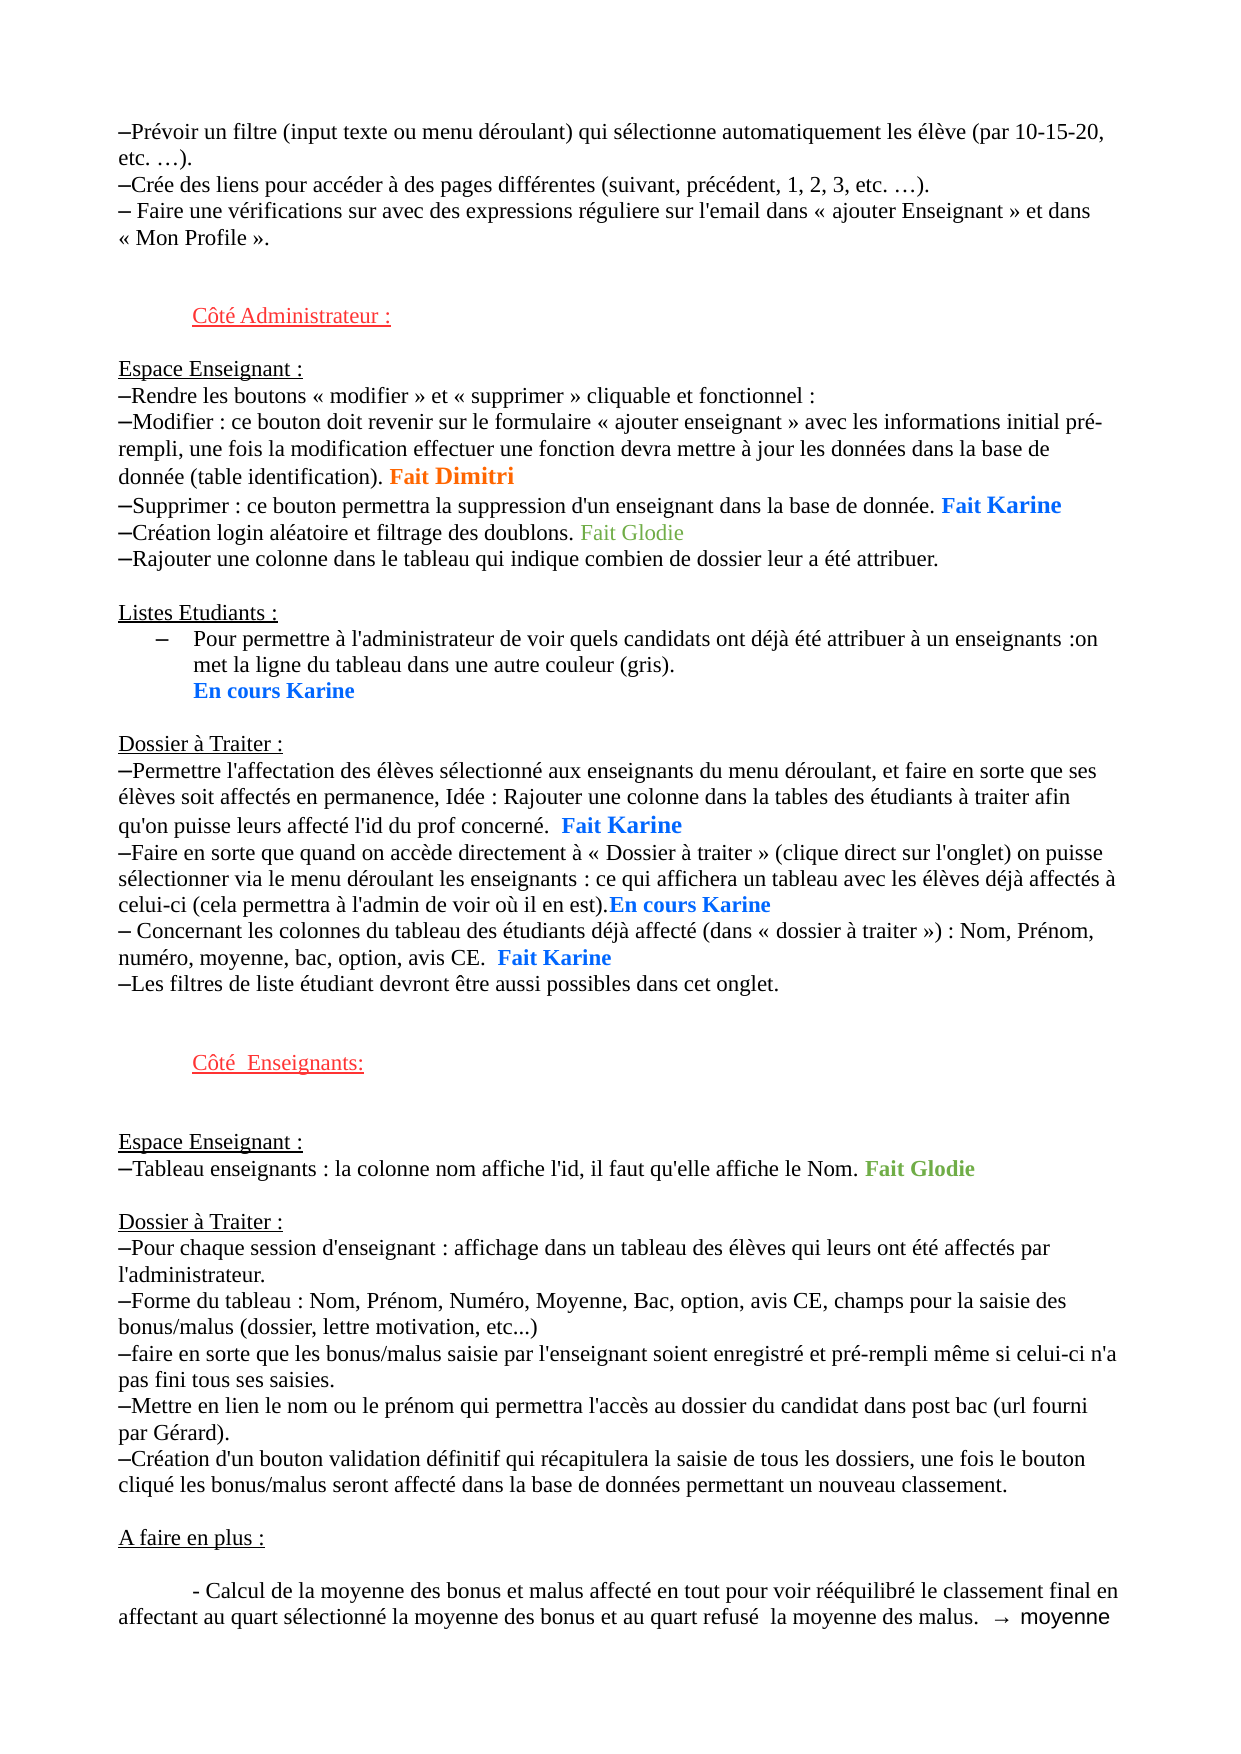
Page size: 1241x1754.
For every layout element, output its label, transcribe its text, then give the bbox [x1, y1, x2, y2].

list Faire une vérifications sur avec des expressions réguliere sur l'email dans « ajouter Enseignant » et dans « Mon Profile ». [118, 197, 1122, 250]
list Forme du tableau : Nom, Prénom, Numéro, Moyenne, Bac, option, avis CE, champs pour la saisie des bonus/malus (dossier, lettre motivation, etc...) [118, 1287, 1122, 1340]
list Pour permettre à l'administrateur de voir quels candidats ont déjà été attribuer à un enseignants :on met la ligne du tableau dans une autre couleur (gris). [156, 625, 1122, 678]
list Modifier : ce bouton doit revenir sur le formulaire « ajouter enseignant » avec les informations initial pré-rempli, une fois la modification effectuer une fonction devra mettre à jour les données dans la base de donnée (table identification). Fait Dimitri [118, 408, 1122, 490]
list Rendre les boutons « modifier » et « supprimer » cliquable et fonctionnel : [118, 382, 1122, 408]
list Pour chaque session d'enseignant : affichage dans un tableau des élèves qui leurs ont été affectés par l'administrateur. [118, 1234, 1122, 1287]
list En cours Karine [156, 678, 1122, 704]
list Création login aléatoire et filtrage des doublons. Fait Glodie [118, 519, 1122, 545]
text Côté Administrateur : [118, 303, 1122, 329]
text - Calcul de la moyenne des bonus et malus affecté en tout pour voir rééquilibré le classement final en affectant au quart sélectionné la moyenne des bonus et au quart refusé la moyenne des malus. → moyenne [118, 1577, 1122, 1629]
text Espace Enseignant : [118, 355, 1122, 382]
list Permettre l'affectation des élèves sélectionné aux enseignants du menu déroulant, et faire en sorte que ses élèves soit affectés en permanence, Idée : Rajouter une colonne dans la tables des étudiants à traiter afin qu'on puisse leurs affecté l'id du prof concerné. Fait Karine [118, 757, 1122, 838]
list Crée des liens pour accéder à des pages différentes (suivant, précédent, 1, 2, 3, etc. …). [118, 171, 1122, 197]
list Les filtres de liste étudiant devront être aussi possibles dans cet onglet. [118, 970, 1122, 997]
text Dossier à Traiter : [118, 1208, 1122, 1234]
list faire en sorte que les bonus/malus saisie par l'enseignant soient enregistré et pré-rempli même si celui-ci n'a pas fini tous ses saisies. [118, 1340, 1122, 1392]
list Création d'un bouton validation définitif qui récapitulera la saisie de tous les dossiers, une fois le bouton cliqué les bonus/malus seront affecté dans la base de données permettant un nouveau classement. [118, 1445, 1122, 1498]
list Tableau enseignants : la colonne nom affiche l'id, il faut qu'elle affiche le Nom. Fait Glodie [118, 1155, 1122, 1182]
text Côté Enseignants: [118, 1049, 1122, 1076]
text Espace Enseignant : [118, 1128, 1122, 1155]
text Dossier à Traiter : [118, 730, 1122, 757]
list Supprimer : ce bouton permettra la suppression d'un enseignant dans la base de donnée. Fait Karine [118, 490, 1122, 519]
list Faire en sorte que quand on accède directement à « Dossier à traiter » (clique direct sur l'onglet) on puisse sélectionner via le menu déroulant les enseignants : ce qui affichera un tableau avec les élèves déjà affectés à celui-ci (cela permettra à l'admin de voir où il en est).En cours Karine [118, 838, 1122, 918]
text Listes Etudiants : [118, 598, 1122, 625]
list Mettre en lien le nom ou le prénom qui permettra l'accès au dossier du candidat dans post bac (url fourni par Gérard). [118, 1392, 1122, 1445]
list Prévoir un filtre (input texte ou menu déroulant) qui sélectionne automatiquement les élève (par 10-15-20, etc. …). [118, 118, 1122, 171]
list Rajouter une colonne dans le tableau qui indique combien de dossier leur a été attribuer. [118, 545, 1122, 572]
list Concernant les colonnes du tableau des étudiants déjà affecté (dans « dossier à traiter ») : Nom, Prénom, numéro, moyenne, bac, option, avis CE. Fait Karine [118, 918, 1122, 970]
text A faire en plus : [118, 1524, 1122, 1551]
